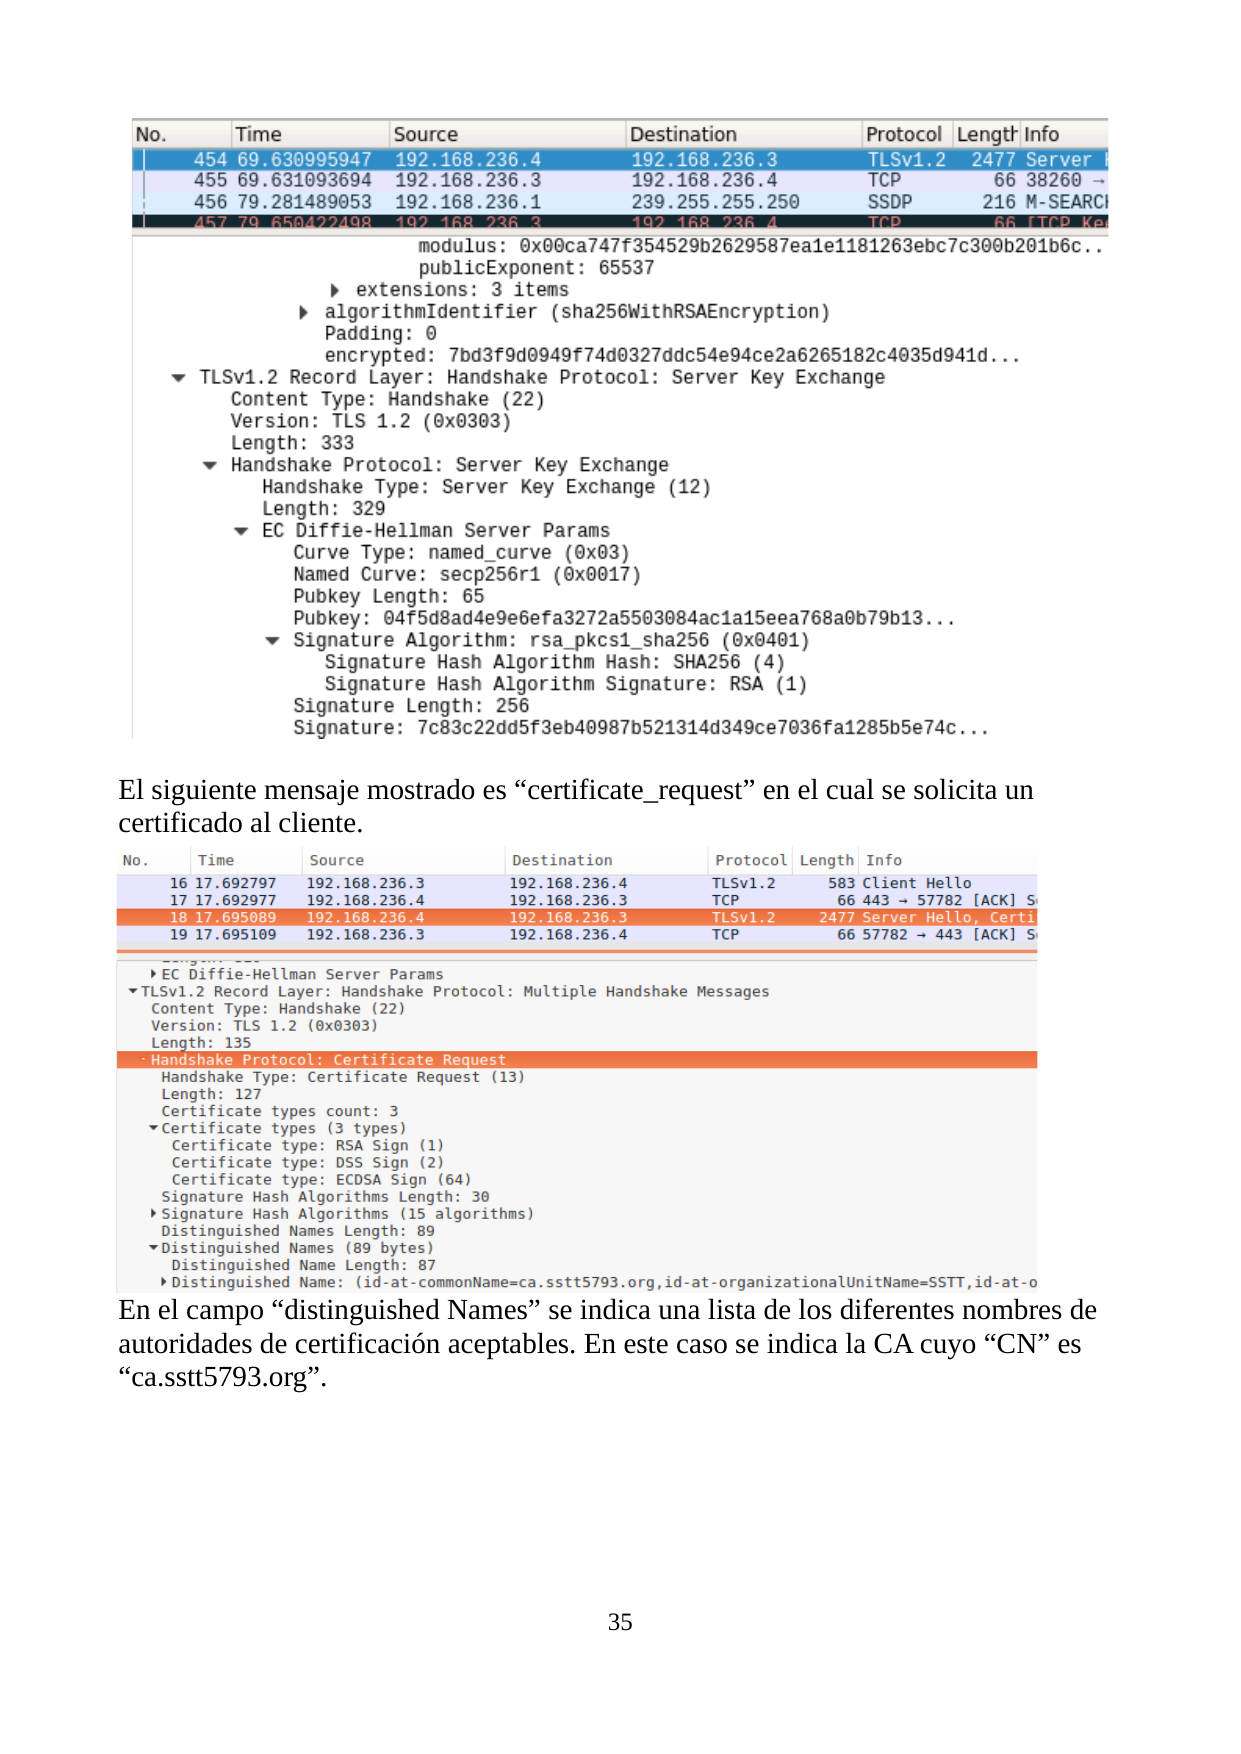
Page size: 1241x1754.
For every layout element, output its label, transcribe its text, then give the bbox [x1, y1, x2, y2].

picture [116, 846, 1038, 1293]
picture [131, 118, 1109, 739]
text El siguiente mensaje mostrado es “certificate_request” en el cual se solicita un certificado al cliente. [118, 772, 1122, 839]
text En el campo “distinguished Names” se indica una lista de los diferentes nombres de autoridades de certificación aceptables. En este caso se indica la CA cuyo “CN” es “ca.sstt5793.org”. [118, 1293, 1122, 1393]
